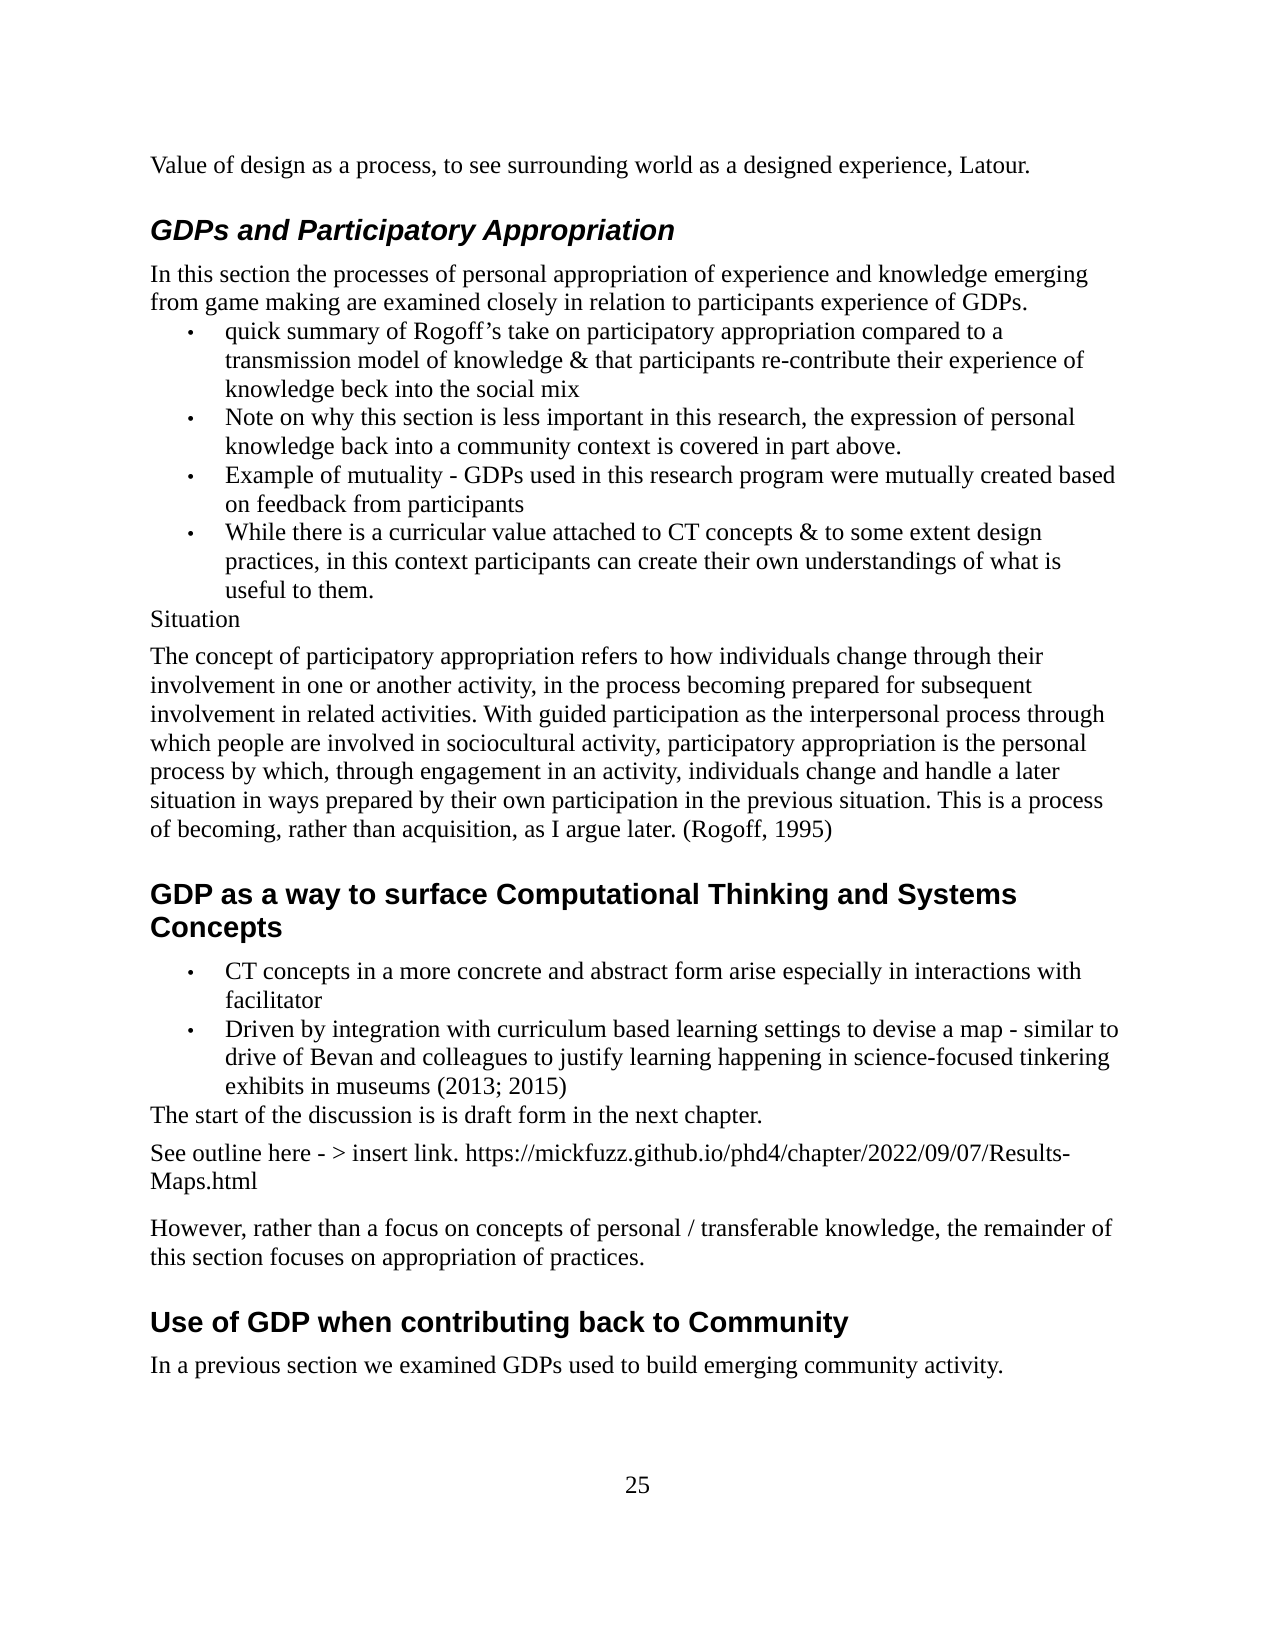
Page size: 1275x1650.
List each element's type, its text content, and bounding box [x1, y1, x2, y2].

text Situation [150, 604, 1125, 632]
list Note on why this section is less important in this research, the expression of personal knowledge back into a community context is covered in part above. [187, 402, 1125, 460]
subtitle GDPs and Participatory Appropriation [150, 213, 1125, 246]
list While there is a curricular value attached to CT concepts & to some extent design practices, in this context participants can create their own understandings of what is useful to them. [187, 517, 1125, 604]
list quick summary of Rogoff’s take on participatory appropriation compared to a transmission model of knowledge & that participants re-contribute their experience of knowledge beck into the social mix [187, 316, 1125, 402]
subtitle Use of GDP when contributing back to Community [150, 1304, 1125, 1338]
text Value of design as a process, to see surrounding world as a designed experience, Latour. [150, 150, 1125, 179]
text The concept of participatory appropriation refers to how individuals change through their involvement in one or another activity, in the process becoming prepared for subsequent involvement in related activities. With guided participation as the interpersonal process through which people are involved in sociocultural activity, participatory appropriation is the personal process by which, through engagement in an activity, individuals change and handle a later situation in ways prepared by their own participation in the previous situation. This is a process of becoming, rather than acquisition, as I argue later. (Rogoff, 1995) [150, 641, 1125, 843]
list Example of mutuality - GDPs used in this research program were mutually created based on feedback from participants [187, 460, 1125, 517]
text In this section the processes of personal appropriation of experience and knowledge emerging from game making are examined closely in relation to participants experience of GDPs. [150, 259, 1125, 316]
text However, rather than a focus on concepts of personal / transferable knowledge, the remainder of this section focuses on appropriation of practices. [150, 1213, 1125, 1271]
text In a previous section we examined GDPs used to build emerging community activity. [150, 1351, 1125, 1379]
list CT concepts in a more concrete and abstract form arise especially in interactions with facilitator [187, 956, 1125, 1014]
list Driven by integration with curriculum based learning settings to devise a map - similar to drive of Bevan and colleagues to justify learning happening in science-focused tinkering exhibits in museums (2013; 2015) [187, 1014, 1125, 1100]
subtitle GDP as a way to surface Computational Thinking and Systems Concepts [150, 877, 1125, 944]
text See outline here - > insert link. https://mickfuzz.github.io/phd4/chapter/2022/09/07/Results-Maps.html [150, 1138, 1125, 1195]
text The start of the discussion is is draft form in the next chapter. [150, 1100, 1125, 1129]
